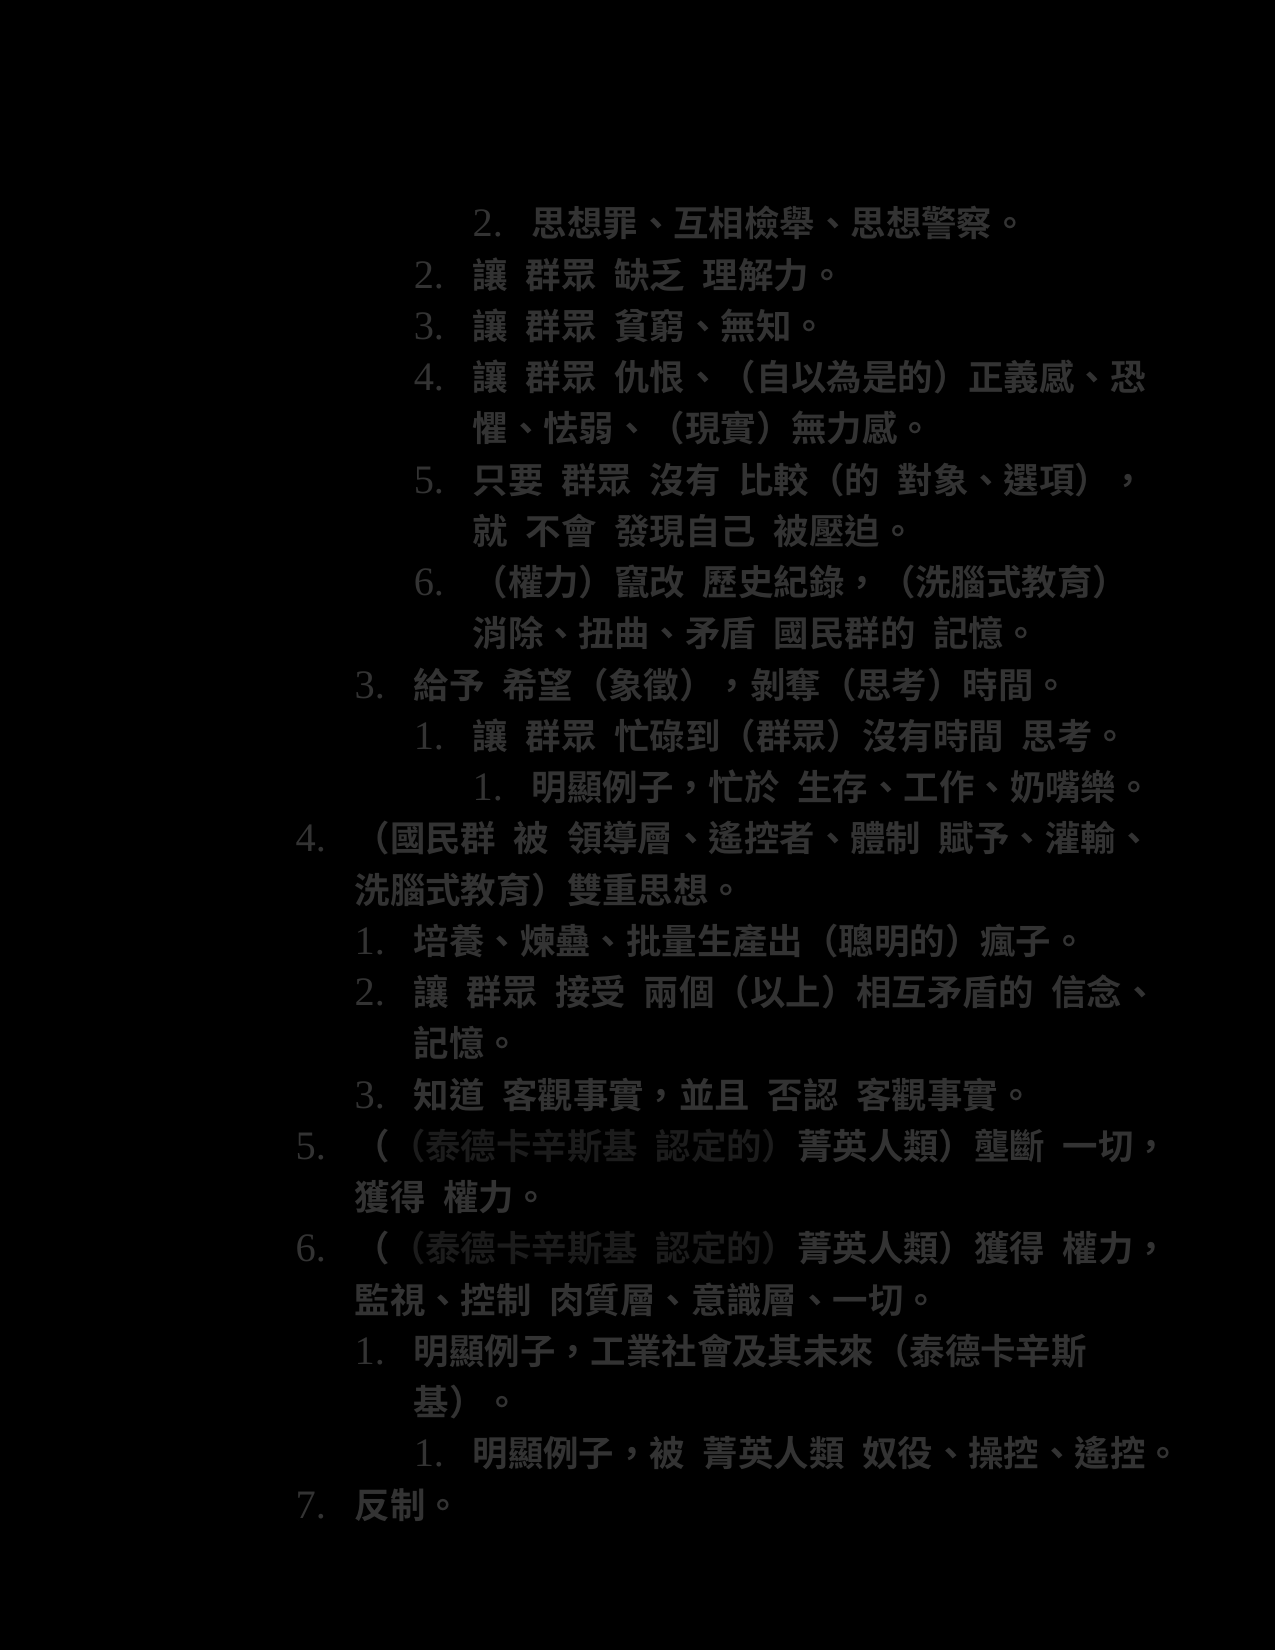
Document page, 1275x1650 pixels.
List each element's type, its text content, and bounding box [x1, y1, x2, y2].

list 明顯例子，被 菁英人類 奴役、操控、遙控。 [413, 1426, 1157, 1477]
list 讓 群眾 缺乏 理解力。 [413, 247, 1157, 298]
list 明顯例子，忙於 生存、工作、奶嘴樂。 [472, 759, 1157, 811]
list 反制。 [295, 1477, 1157, 1528]
list 讓 群眾 仇恨、（自以為是的）正義感、恐懼、怯弱、（現實）無力感。 [413, 349, 1157, 452]
list 培養、煉蠱、批量生產出（聰明的）瘋子。 [354, 913, 1157, 964]
list 讓 群眾 貧窮、無知。 [413, 298, 1157, 349]
list 知道 客觀事實，並且 否認 客觀事實。 [354, 1067, 1157, 1118]
list 讓 群眾 忙碌到（群眾）沒有時間 思考。 [413, 708, 1157, 759]
list 只要 群眾 沒有 比較（的 對象、選項），就 不會 發現自己 被壓迫。 [413, 452, 1157, 554]
list （國民群 被 領導層、遙控者、體制 賦予、灌輸、洗腦式教育）雙重思想。 [295, 811, 1157, 913]
list （（泰德卡辛斯基 認定的）菁英人類）獲得 權力，監視、控制 肉質層、意識層、一切。 [295, 1221, 1157, 1323]
list （權力）竄改 歷史紀錄，（洗腦式教育）消除、扭曲、矛盾 國民群的 記憶。 [413, 554, 1157, 657]
list 讓 群眾 接受 兩個（以上）相互矛盾的 信念、記憶。 [354, 964, 1157, 1067]
list 明顯例子，工業社會及其未來（泰德卡辛斯基）。 [354, 1323, 1157, 1426]
list （（泰德卡辛斯基 認定的）菁英人類）壟斷 一切，獲得 權力。 [295, 1118, 1157, 1221]
list 給予 希望（象徵），剝奪（思考）時間。 [354, 657, 1157, 708]
list 思想罪、互相檢舉、思想警察。 [472, 196, 1157, 247]
